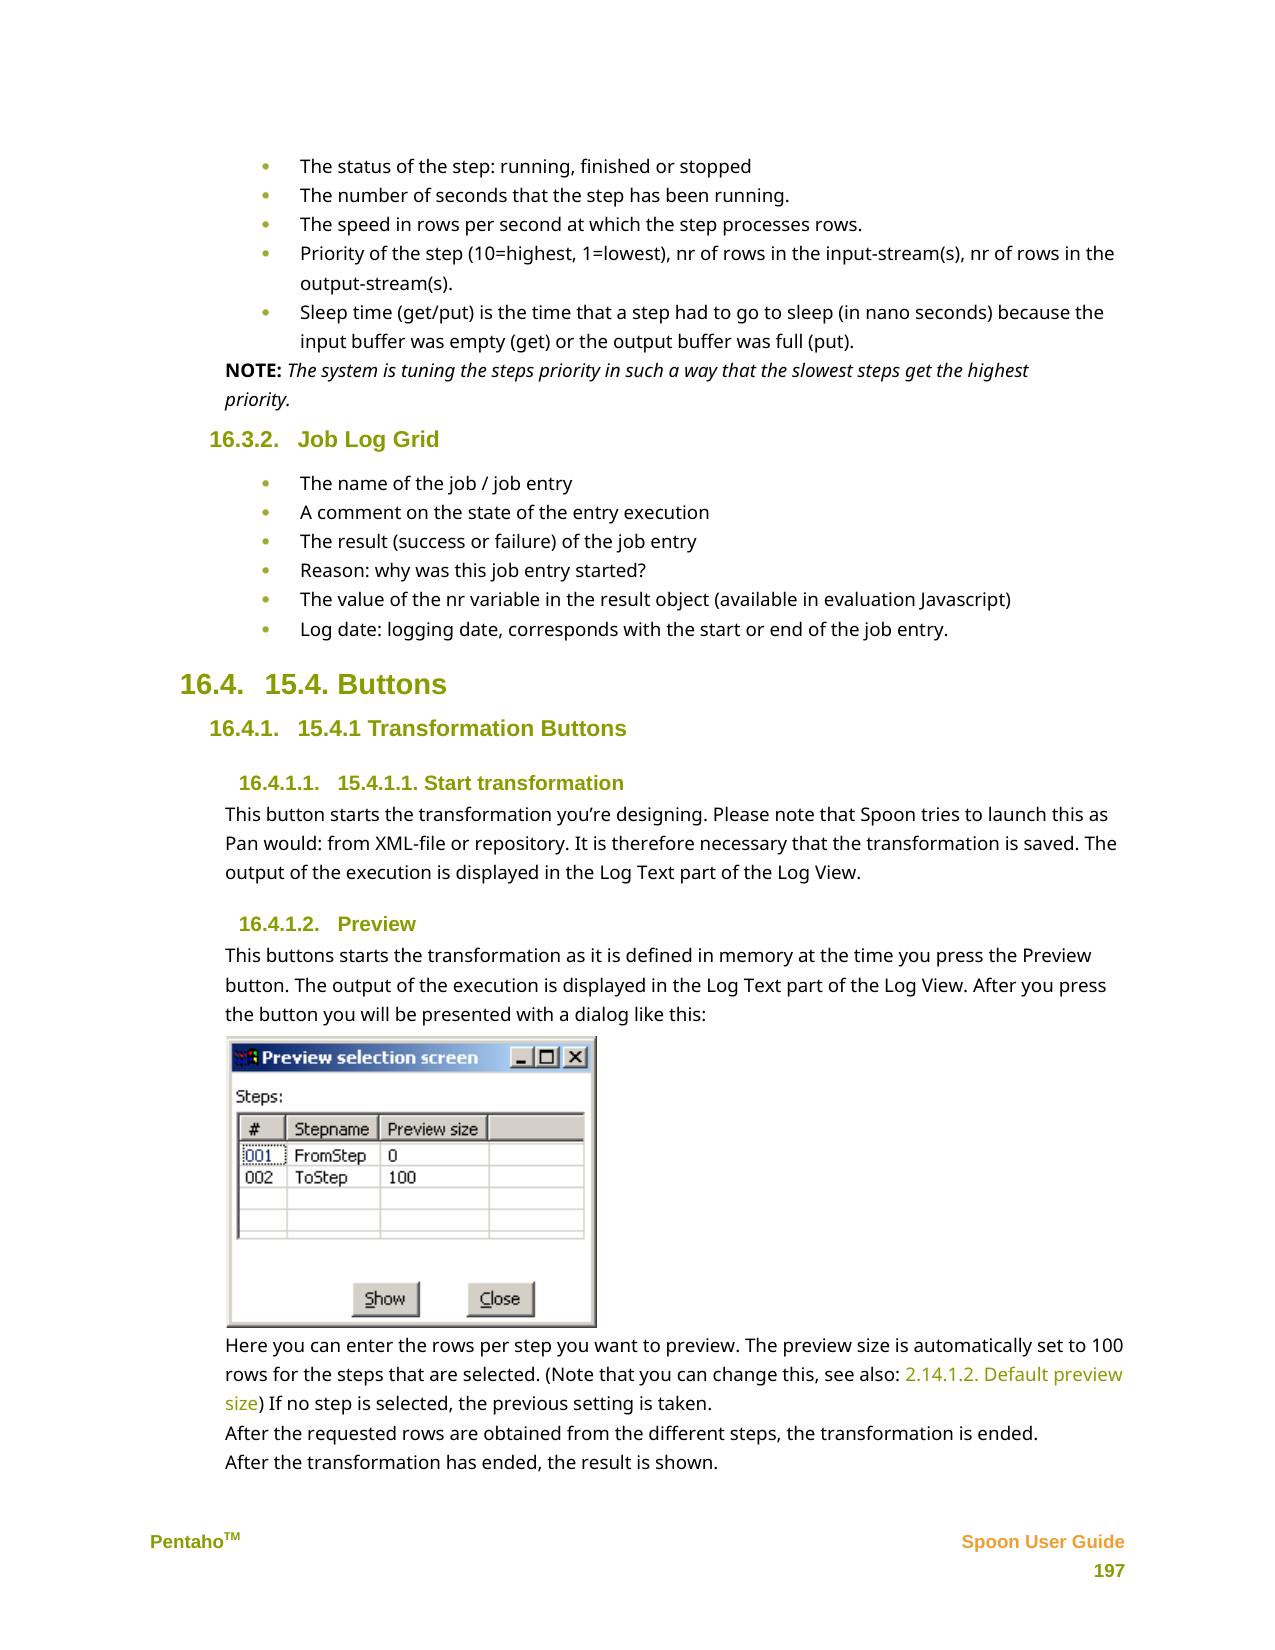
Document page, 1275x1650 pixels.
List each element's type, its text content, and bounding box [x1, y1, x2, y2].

text Here you can enter the rows per step you want to preview. The preview size is automatically set to 100 rows for the steps that are selected. (Note that you can change this, see also: 2.14.1.2. Default preview size) If no step is selected, the previous setting is taken. [225, 1027, 1125, 1417]
list The speed in rows per second at which the step processes rows. [262, 208, 1125, 237]
list The result (success or failure) of the job entry [262, 525, 1125, 554]
subtitle 15.4.1.1. Start transformation [239, 762, 1125, 797]
list Sleep time (get/put) is the time that a step had to go to sleep (in nano seconds) because the input buffer was empty (get) or the output buffer was full (put). [262, 296, 1125, 354]
subtitle 15.4. Buttons [179, 667, 1125, 702]
list The value of the nr variable in the result object (available in evaluation Javascript) [262, 583, 1125, 613]
list Priority of the step (10=highest, 1=lowest), nr of rows in the input-stream(s), nr of rows in the output-stream(s). [262, 237, 1125, 296]
text This button starts the transformation you’re designing. Please note that Spoon tries to launch this as Pan would: from XML-file or repository. It is therefore necessary that the transformation is saved. The output of the execution is displayed in the Log Text part of the Log View. [225, 798, 1125, 885]
text After the transformation has ended, the result is shown. [225, 1446, 1125, 1475]
text After the requested rows are obtained from the different steps, the transformation is ended. [225, 1417, 1125, 1446]
text This buttons starts the transformation as it is defined in memory at the time you press the Preview button. The output of the execution is displayed in the Log Text part of the Log View. After you press the button you will be presented with a dialog like this: [225, 939, 1125, 1027]
text NOTE: The system is tuning the steps priority in such a way that the slowest steps get the highest [225, 354, 1125, 383]
list The name of the job / job entry [262, 467, 1125, 496]
list Log date: logging date, corresponds with the start or end of the job entry. [262, 613, 1125, 642]
list A comment on the state of the entry execution [262, 496, 1125, 525]
list The status of the step: running, finished or stopped [262, 150, 1125, 179]
subtitle Preview [239, 904, 1125, 939]
subtitle Job Log Grid [209, 419, 1125, 454]
text priority. [225, 383, 1125, 412]
subtitle 15.4.1 Transformation Buttons [209, 709, 1125, 743]
list Reason: why was this job entry started? [262, 554, 1125, 583]
list The number of seconds that the step has been running. [262, 179, 1125, 208]
